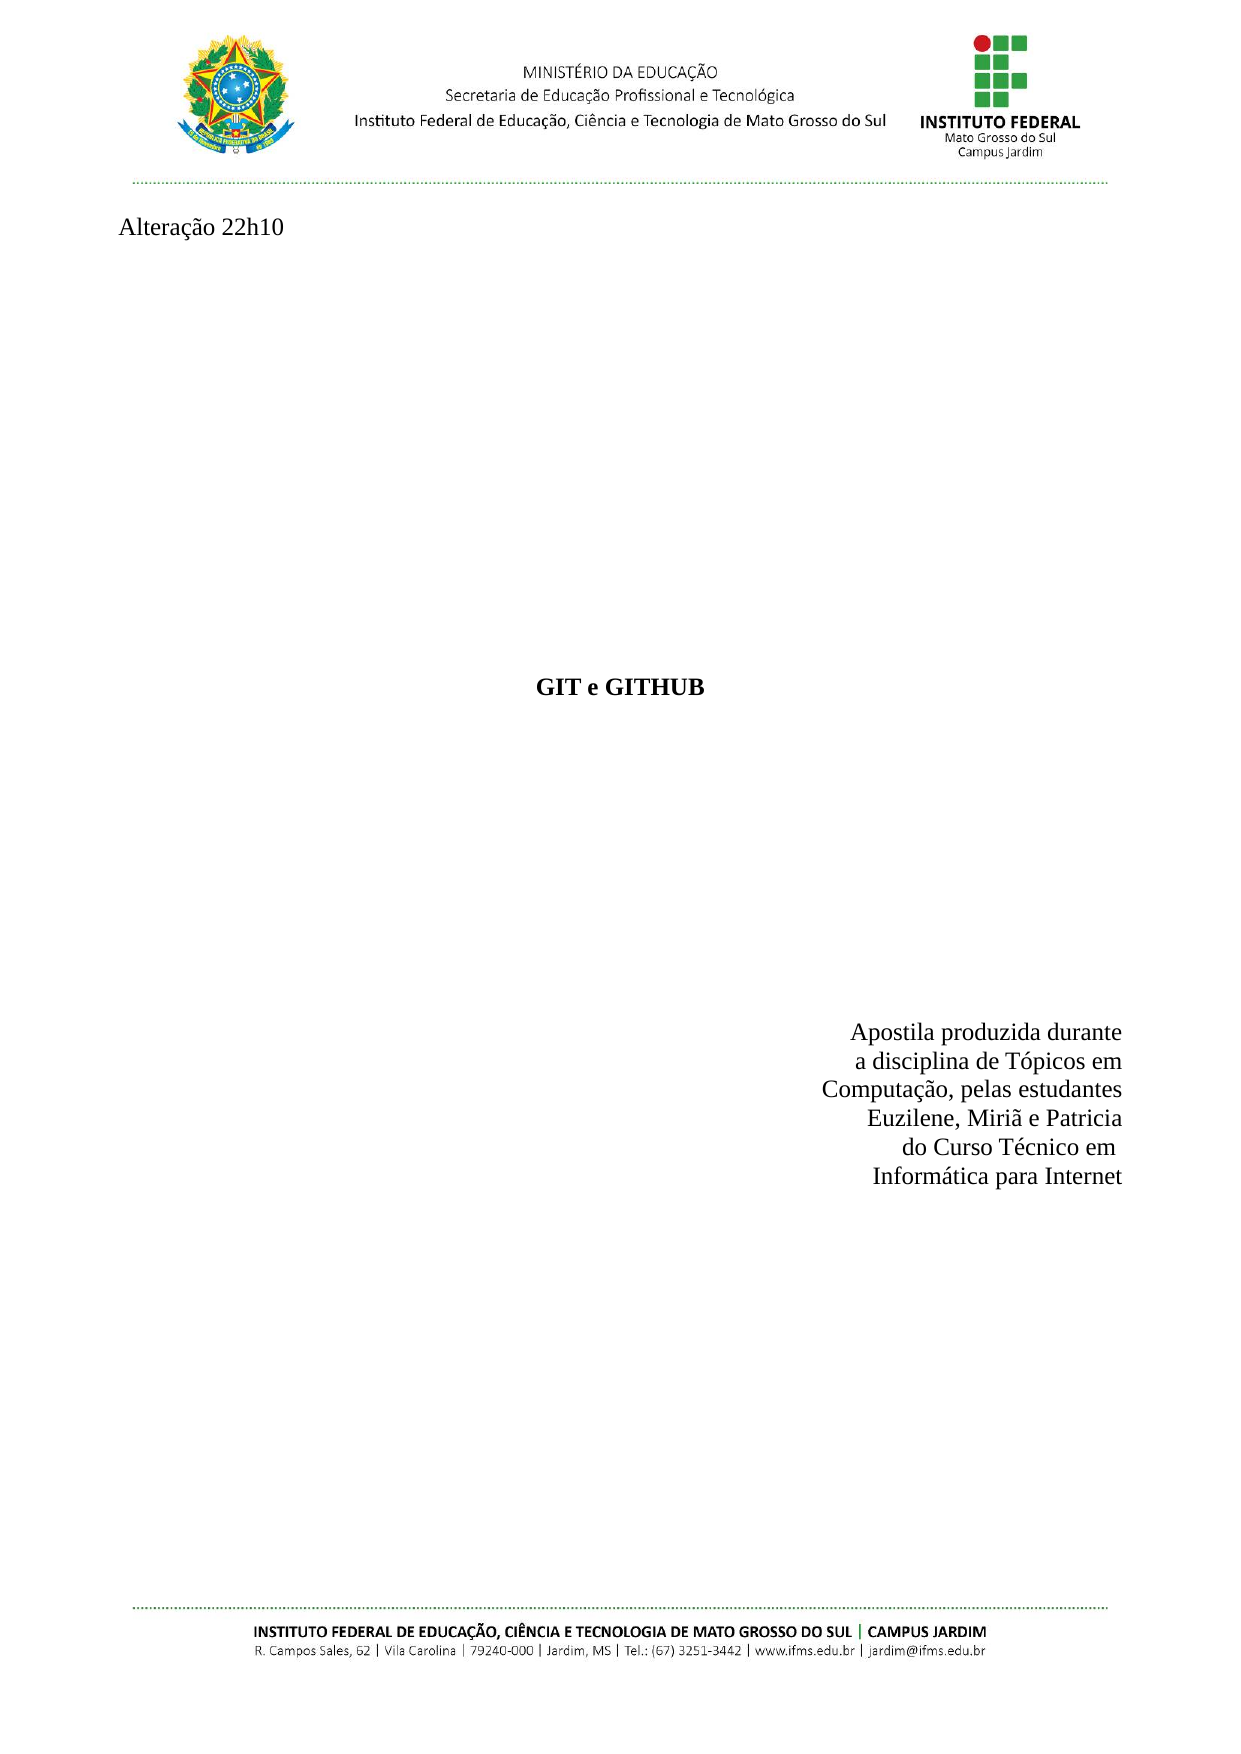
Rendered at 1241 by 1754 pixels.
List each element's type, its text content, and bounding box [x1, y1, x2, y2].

text Informática para Internet [118, 1161, 1122, 1189]
text do Curso Técnico em [118, 1132, 1122, 1161]
text Apostila produzida durante [118, 1017, 1122, 1046]
text Computação, pelas estudantes [118, 1074, 1122, 1103]
text Euzilene, Miriã e Patricia [118, 1103, 1122, 1132]
text Alteração 22h10 [118, 212, 1122, 241]
picture [132, 20, 1108, 184]
text GIT e GITHUB [118, 672, 1122, 701]
picture [132, 1607, 1108, 1667]
text a disciplina de Tópicos em [118, 1046, 1122, 1074]
